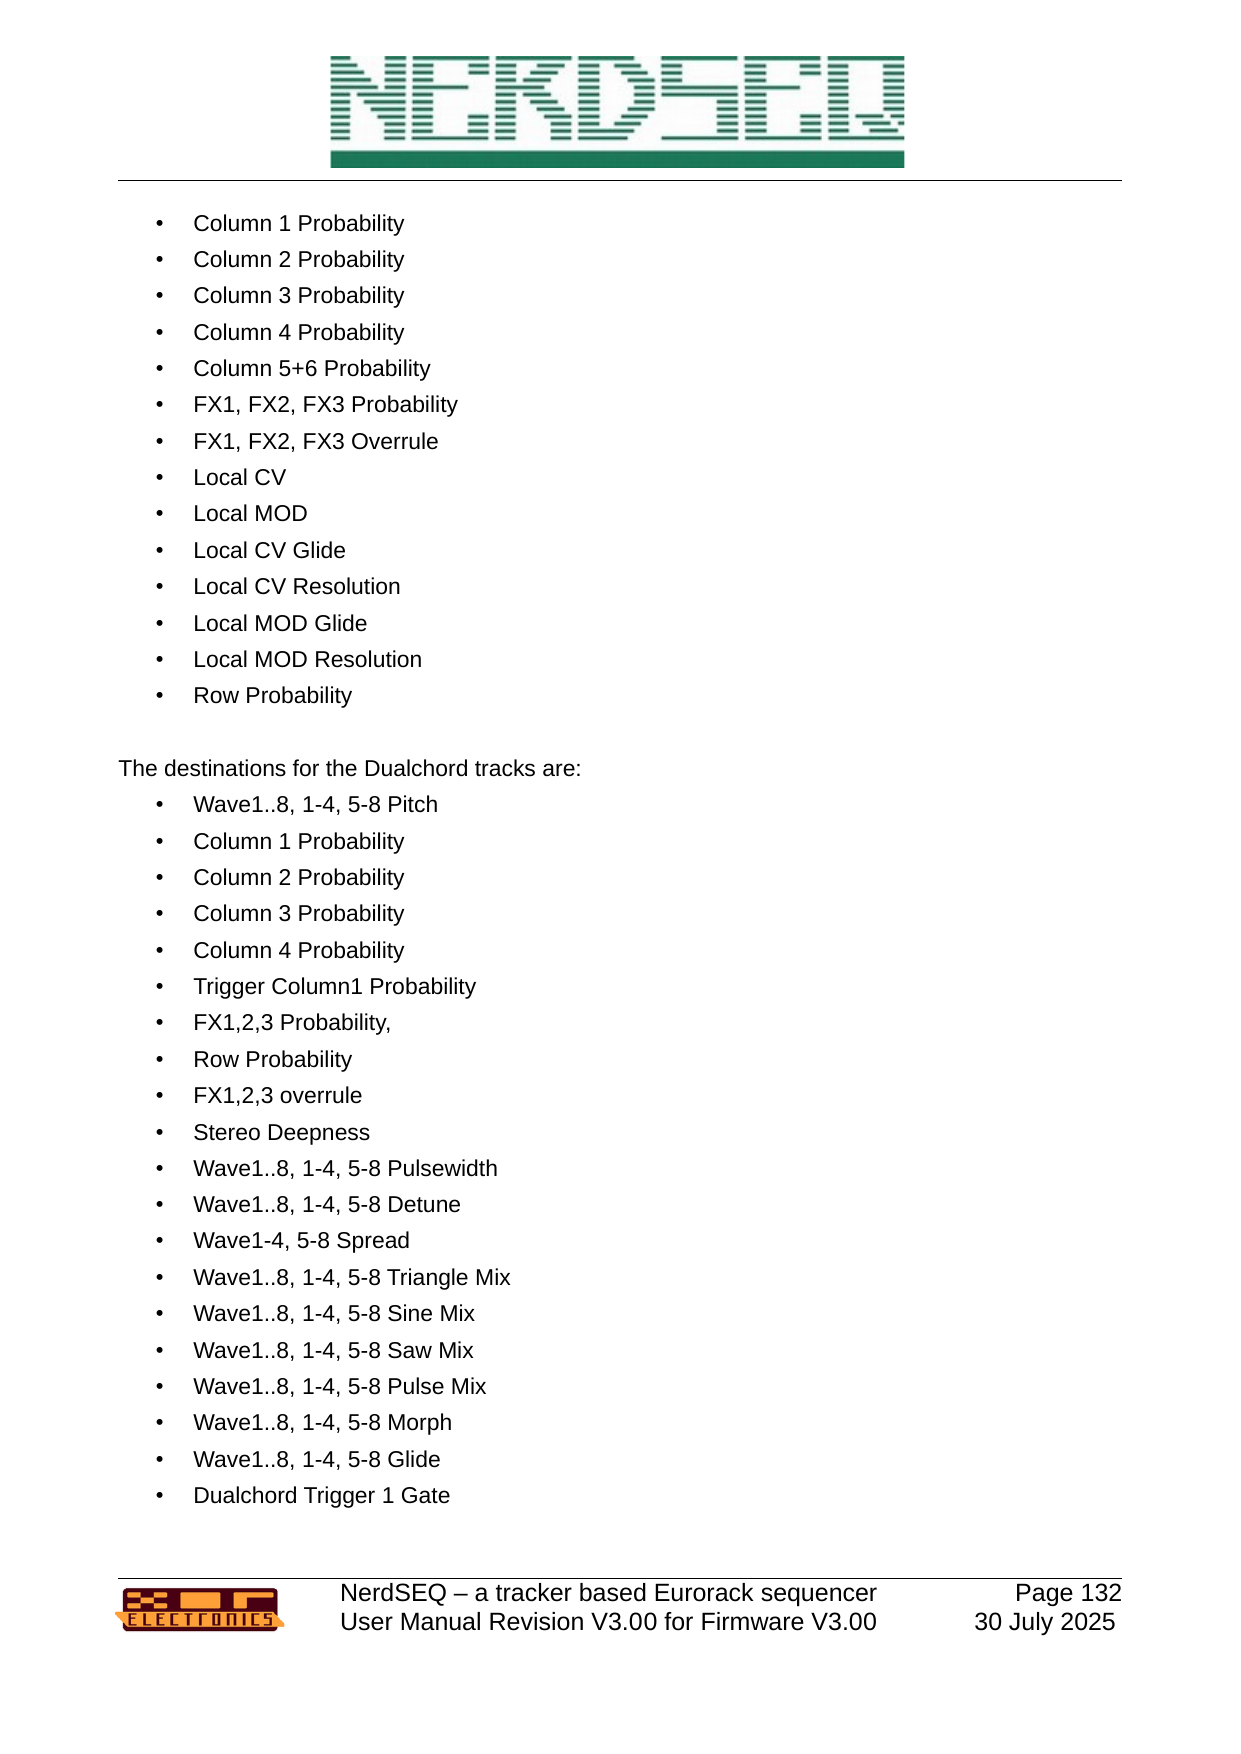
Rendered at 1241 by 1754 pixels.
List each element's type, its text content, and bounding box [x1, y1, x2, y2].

list Column 1 Probability [156, 209, 1122, 236]
list FX1,2,3 overrule [156, 1082, 1122, 1108]
list Trigger Column1 Probability [156, 973, 1122, 999]
text The destinations for the Dualchord tracks are: [118, 755, 1122, 781]
list FX1, FX2, FX3 Overrule [156, 428, 1122, 454]
list Local CV Resolution [156, 573, 1122, 599]
list Wave1..8, 1-4, 5-8 Saw Mix [156, 1337, 1122, 1363]
list Wave1..8, 1-4, 5-8 Sine Mix [156, 1300, 1122, 1327]
list Column 4 Probability [156, 319, 1122, 345]
list Column 3 Probability [156, 282, 1122, 309]
list Wave1..8, 1-4, 5-8 Morph [156, 1409, 1122, 1436]
list Local MOD Resolution [156, 646, 1122, 672]
list Row Probability [156, 1046, 1122, 1072]
list Column 2 Probability [156, 246, 1122, 272]
list Dualchord Trigger 1 Gate [156, 1482, 1122, 1508]
list Wave1..8, 1-4, 5-8 Pulse Mix [156, 1373, 1122, 1399]
picture [115, 1584, 285, 1634]
list Wave1-4, 5-8 Spread [156, 1227, 1122, 1254]
list Local MOD Glide [156, 609, 1122, 636]
list Column 3 Probability [156, 900, 1122, 927]
picture [330, 56, 905, 168]
list Local MOD [156, 500, 1122, 527]
list Column 2 Probability [156, 864, 1122, 890]
list Wave1..8, 1-4, 5-8 Pitch [156, 791, 1122, 818]
list FX1,2,3 Probability, [156, 1009, 1122, 1036]
list Stereo Deepness [156, 1118, 1122, 1145]
list Local CV [156, 464, 1122, 490]
list Wave1..8, 1-4, 5-8 Triangle Mix [156, 1264, 1122, 1290]
list Column 5+6 Probability [156, 355, 1122, 381]
list Wave1..8, 1-4, 5-8 Pulsewidth [156, 1155, 1122, 1181]
list Wave1..8, 1-4, 5-8 Glide [156, 1446, 1122, 1472]
list Wave1..8, 1-4, 5-8 Detune [156, 1191, 1122, 1217]
list FX1, FX2, FX3 Probability [156, 391, 1122, 418]
list Local CV Glide [156, 537, 1122, 563]
list Column 1 Probability [156, 828, 1122, 854]
list Row Probability [156, 682, 1122, 708]
list Column 4 Probability [156, 937, 1122, 963]
